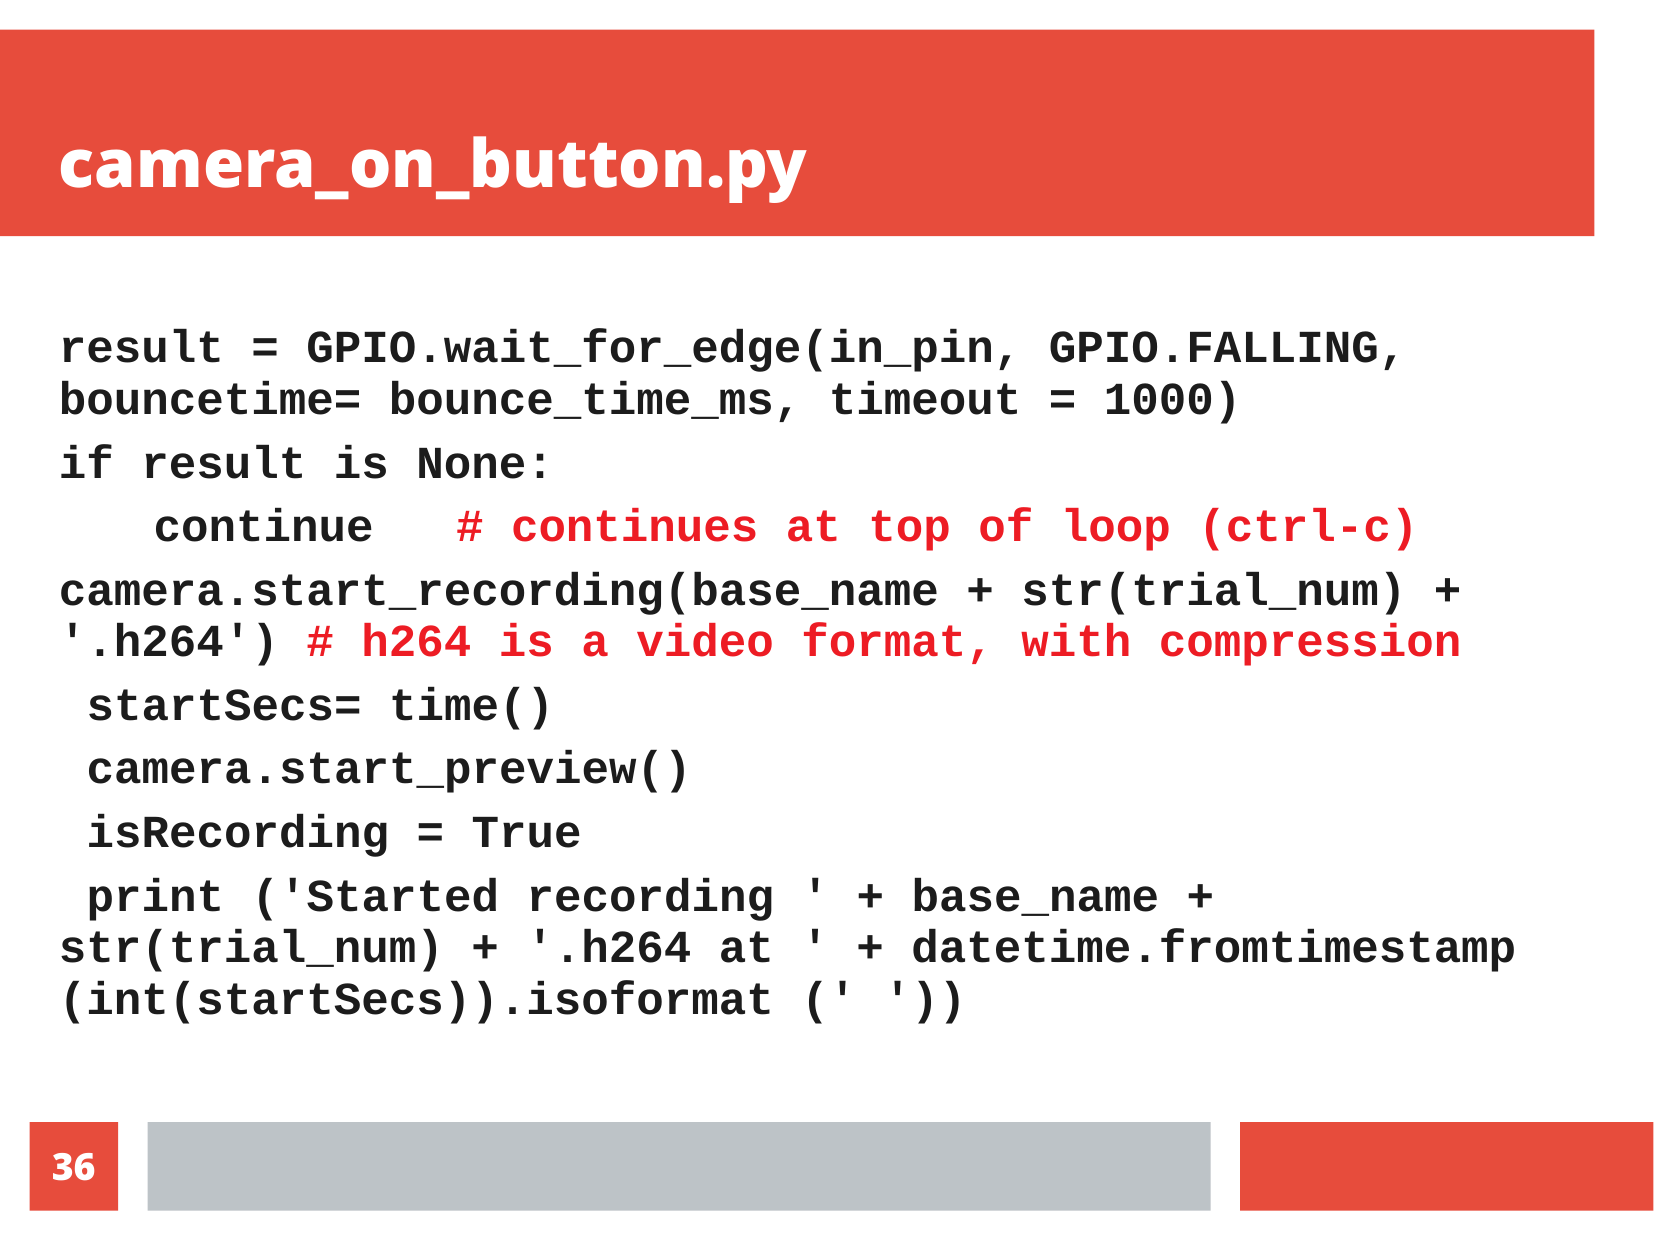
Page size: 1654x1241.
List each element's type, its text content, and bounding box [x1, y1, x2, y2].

list result = GPIO.wait_for_edge(in_pin, GPIO.FALLING, bouncetime= bounce_time_ms, timeout = 1000) if result is None: continue # continues at top of loop (ctrl-c) camera.start_recording(base_name + str(trial_num) + '.h264') # h264 is a video format, with compression startSecs= time() camera.start_preview() isRecording = True print ('Started recording ' + base_name + str(trial_num) + '.h264 at ' + datetime.fromtimestamp (int(startSecs)).isoformat (' ')) [59, 324, 1565, 1093]
title camera_on_button.py [59, 59, 1595, 207]
